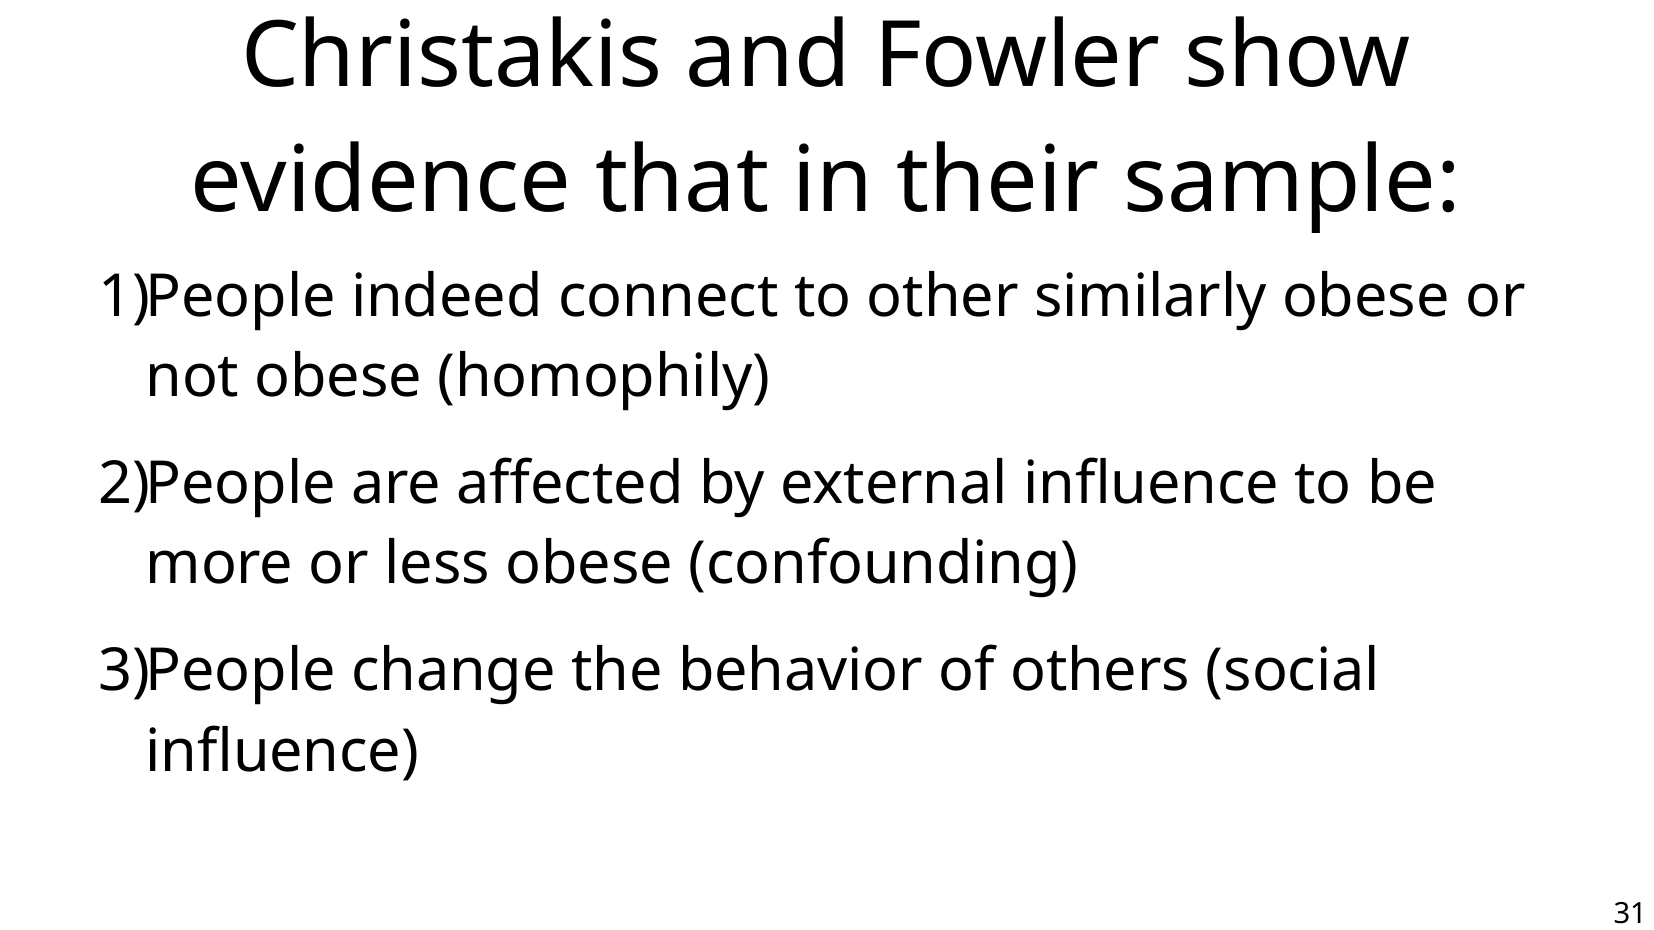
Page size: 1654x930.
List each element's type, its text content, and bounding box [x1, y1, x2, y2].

title Christakis and Fowler show evidence that in their sample: [82, 1, 1571, 225]
list People indeed connect to other similarly obese or not obese (homophily) People are affected by external influence to be more or less obese (confounding) People change the behavior of others (social influence) [82, 252, 1571, 793]
